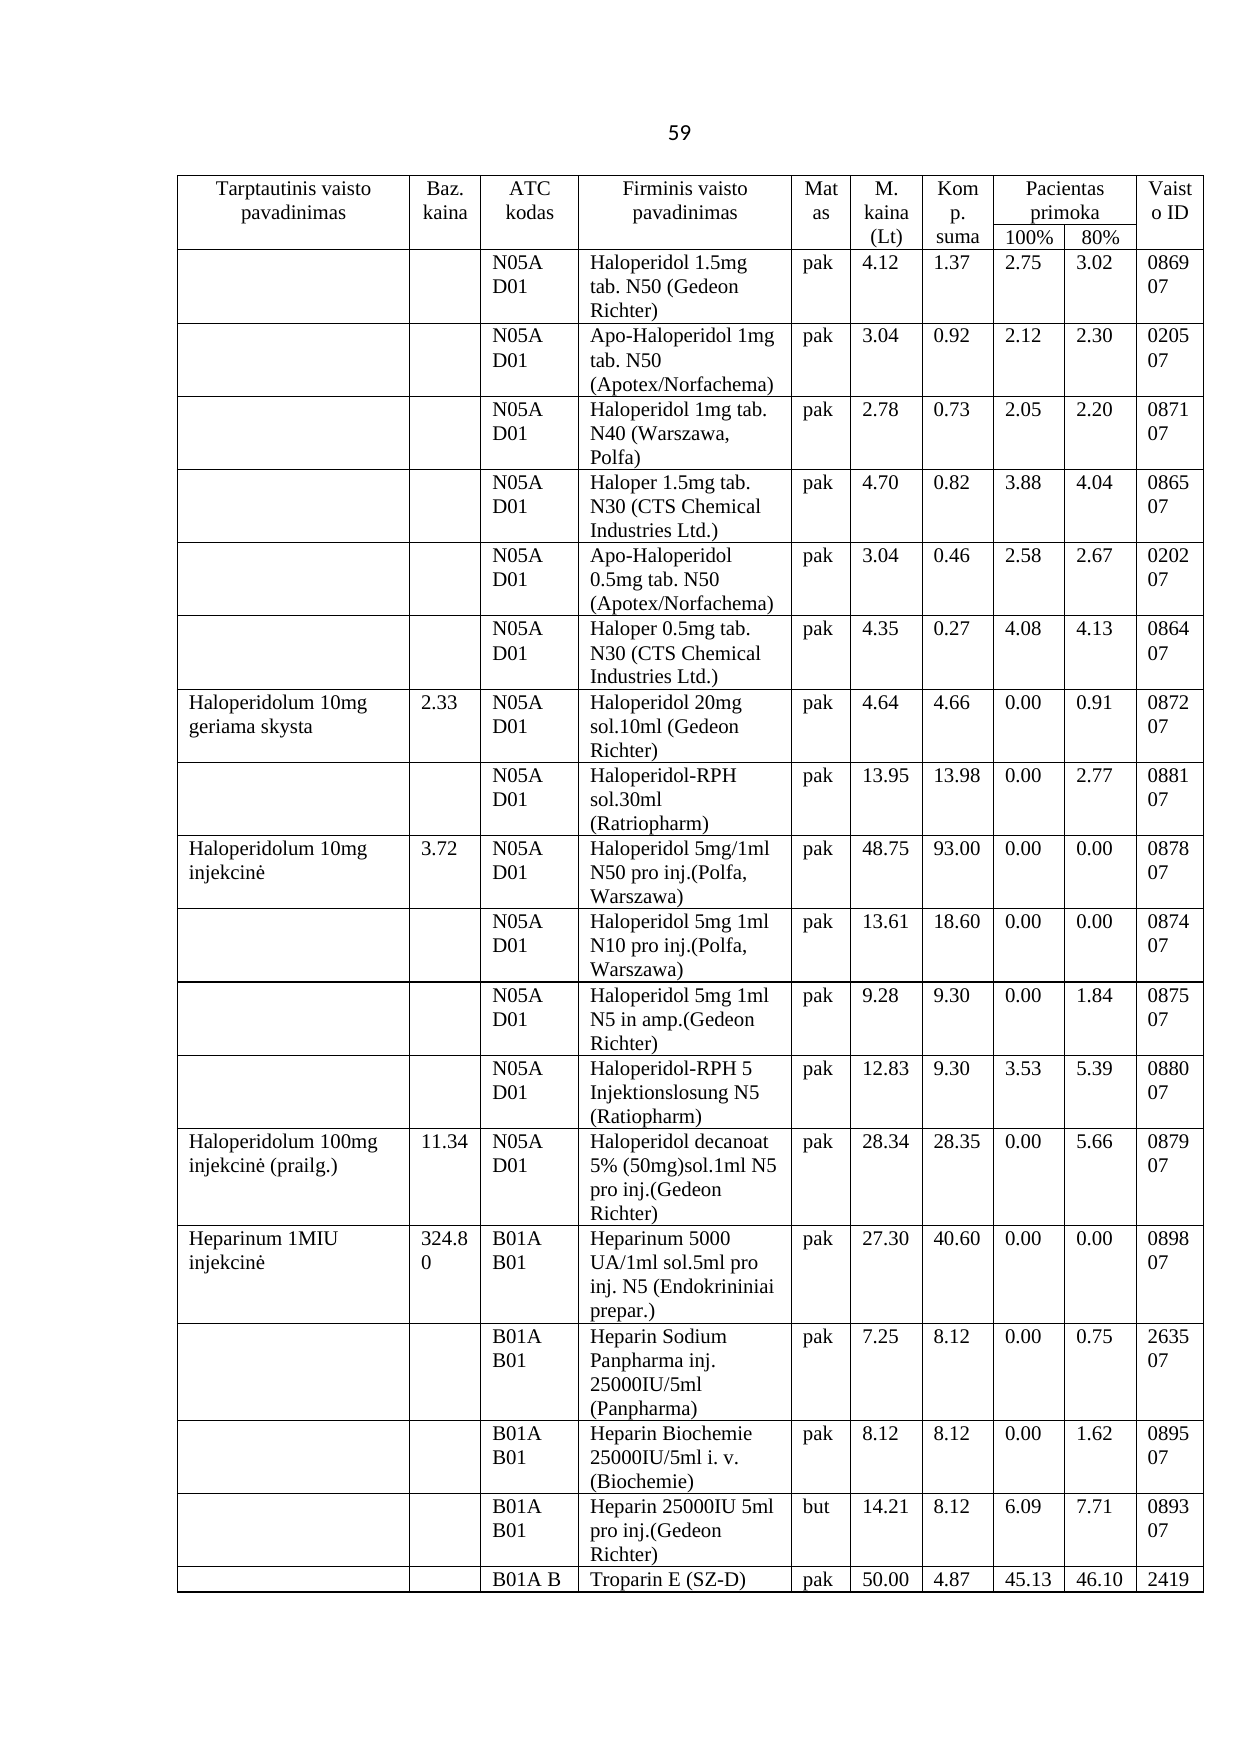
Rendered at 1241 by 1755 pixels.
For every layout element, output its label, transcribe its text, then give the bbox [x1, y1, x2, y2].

table_cell 087507 [1137, 983, 1203, 1055]
table_cell Heparinum 5000 UA/1ml sol.5ml pro inj. N5 (Endokrininiai prepar.) [579, 1226, 791, 1322]
table_cell Haloperidol-RPH 5 Injektionslosung N5 (Ratiopharm) [579, 1056, 791, 1128]
table_cell B01A B01 [481, 1324, 578, 1420]
table_cell 27.30 [851, 1226, 922, 1322]
table_cell 4.04 [1065, 470, 1136, 542]
table_cell pak [792, 470, 850, 542]
table_cell [410, 543, 480, 615]
table_cell 9.28 [851, 983, 922, 1055]
table_cell 087407 [1137, 909, 1203, 981]
table_header Baz. kaina [410, 176, 480, 249]
table_cell 0.82 [923, 470, 993, 542]
table_cell [178, 1056, 409, 1128]
table_cell [178, 616, 409, 688]
table_cell 0.00 [994, 909, 1064, 981]
table_cell 8.12 [851, 1421, 922, 1493]
table_cell 0.00 [994, 836, 1064, 908]
table_cell 28.34 [851, 1129, 922, 1225]
table_cell N05A D01 [481, 763, 578, 835]
table_cell B01A B01 [481, 1494, 578, 1566]
table_cell B01A B01 [481, 1226, 578, 1322]
table_cell 4.08 [994, 616, 1064, 688]
table_cell Haloperidol 5mg 1ml N10 pro inj.(Polfa, Warszawa) [579, 909, 791, 981]
table_cell pak [792, 1056, 850, 1128]
table_cell 1.37 [923, 250, 993, 322]
table_cell pak [792, 250, 850, 322]
table_cell 93.00 [923, 836, 993, 908]
table_cell pak [792, 763, 850, 835]
table_cell Haloperidol 5mg/1ml N50 pro inj.(Polfa, Warszawa) [579, 836, 791, 908]
table_cell pak [792, 1129, 850, 1225]
table_cell 4.66 [923, 690, 993, 762]
table_cell 2.75 [994, 250, 1064, 322]
table_header Matas [792, 176, 850, 249]
table_cell 020207 [1137, 543, 1203, 615]
table_cell 0.00 [994, 690, 1064, 762]
table_cell 263507 [1137, 1324, 1203, 1420]
table_cell B01A B01 [481, 1421, 578, 1493]
table_cell 50.00 [851, 1567, 922, 1591]
table_cell 089307 [1137, 1494, 1203, 1566]
table_cell 0.46 [923, 543, 993, 615]
table_cell Haloperidolum 10mg injekcinė [178, 836, 409, 908]
table_cell pak [792, 690, 850, 762]
table_cell 3.04 [851, 543, 922, 615]
table_cell Heparinum 1MIU injekcinė [178, 1226, 409, 1322]
table_cell N05A D01 [481, 250, 578, 322]
table_cell [178, 1494, 409, 1566]
table_header Pacientas primoka [994, 176, 1136, 224]
table_cell 0.92 [923, 324, 993, 396]
table_cell N05A D01 [481, 983, 578, 1055]
table_cell Haloperidol 1.5mg tab. N50 (Gedeon Richter) [579, 250, 791, 322]
table_cell 2.20 [1065, 397, 1136, 469]
table_header Vaisto ID [1137, 176, 1203, 249]
table_cell 086507 [1137, 470, 1203, 542]
table_cell 2.33 [410, 690, 480, 762]
table_cell 9.30 [923, 983, 993, 1055]
table_cell [178, 470, 409, 542]
table_cell 086407 [1137, 616, 1203, 688]
table_cell 4.70 [851, 470, 922, 542]
table_cell pak [792, 543, 850, 615]
table_cell 7.71 [1065, 1494, 1136, 1566]
table_cell N05A D01 [481, 543, 578, 615]
table_cell 0.00 [994, 1421, 1064, 1493]
table_cell 3.53 [994, 1056, 1064, 1128]
table_cell Haloper 0.5mg tab. N30 (CTS Chemical Industries Ltd.) [579, 616, 791, 688]
table_cell pak [792, 1567, 850, 1591]
table_cell [410, 1421, 480, 1493]
table_cell N05A D01 [481, 324, 578, 396]
table_cell 1.84 [1065, 983, 1136, 1055]
table_cell 9.30 [923, 1056, 993, 1128]
table_cell 0.75 [1065, 1324, 1136, 1420]
table_cell Haloperidolum 100mg injekcinė (prailg.) [178, 1129, 409, 1225]
table_cell [410, 1324, 480, 1420]
table_cell 4.12 [851, 250, 922, 322]
table_cell N05A D01 [481, 909, 578, 981]
table_cell 2.05 [994, 397, 1064, 469]
table_cell 11.34 [410, 1129, 480, 1225]
table_cell N05A D01 [481, 616, 578, 688]
table_cell 2.58 [994, 543, 1064, 615]
table_cell pak [792, 397, 850, 469]
table_cell 087807 [1137, 836, 1203, 908]
table_cell Heparin Sodium Panpharma inj. 25000IU/5ml (Panpharma) [579, 1324, 791, 1420]
table_cell 3.04 [851, 324, 922, 396]
table_cell 2.77 [1065, 763, 1136, 835]
table_cell 0.00 [994, 1129, 1064, 1225]
table_cell 088107 [1137, 763, 1203, 835]
table_header Firminis vaisto pavadinimas [579, 176, 791, 249]
table_cell [178, 250, 409, 322]
table_header M. kaina (Lt) [851, 176, 922, 249]
table_cell [410, 1494, 480, 1566]
table_cell Haloperidol-RPH sol.30ml (Ratriopharm) [579, 763, 791, 835]
table_header Komp. suma (Lt) [923, 176, 993, 249]
table_cell 088007 [1137, 1056, 1203, 1128]
table_cell 089807 [1137, 1226, 1203, 1322]
table_cell 4.13 [1065, 616, 1136, 688]
table_cell N05A D01 [481, 836, 578, 908]
table_cell pak [792, 616, 850, 688]
table_cell [178, 1324, 409, 1420]
table_cell 6.09 [994, 1494, 1064, 1566]
table_cell 100% [994, 225, 1064, 249]
table_cell 3.88 [994, 470, 1064, 542]
table_header Tarptautinis vaisto pavadinimas [178, 176, 409, 249]
table_cell 0.00 [994, 1226, 1064, 1322]
table_cell N05A D01 [481, 690, 578, 762]
table_header ATC kodas [481, 176, 578, 249]
table_cell 020507 [1137, 324, 1203, 396]
table_cell [410, 324, 480, 396]
table_cell N05A D01 [481, 470, 578, 542]
table_cell [178, 397, 409, 469]
table_cell Haloperidolum 10mg geriama skysta [178, 690, 409, 762]
table_cell [178, 324, 409, 396]
table_cell N05A D01 [481, 1056, 578, 1128]
table_cell 4.87 [923, 1567, 993, 1591]
table_cell 0.00 [994, 1324, 1064, 1420]
table_cell 3.02 [1065, 250, 1136, 322]
table_cell 5.66 [1065, 1129, 1136, 1225]
table_cell 2419 [1137, 1567, 1203, 1591]
table_cell 28.35 [923, 1129, 993, 1225]
table_cell Haloperidol 20mg sol.10ml (Gedeon Richter) [579, 690, 791, 762]
table_cell 2.12 [994, 324, 1064, 396]
table_cell pak [792, 324, 850, 396]
table_cell Troparin E (SZ-D) [579, 1567, 791, 1591]
table_cell Heparin Biochemie 25000IU/5ml i. v.(Biochemie) [579, 1421, 791, 1493]
table_cell 0.00 [994, 983, 1064, 1055]
table_cell [178, 1421, 409, 1493]
table_cell but [792, 1494, 850, 1566]
table_cell 48.75 [851, 836, 922, 908]
table_cell [410, 983, 480, 1055]
table_cell pak [792, 909, 850, 981]
table_cell N05A D01 [481, 1129, 578, 1225]
table_cell [410, 909, 480, 981]
table_cell [178, 983, 409, 1055]
table_cell 086907 [1137, 250, 1203, 322]
table_cell 087107 [1137, 397, 1203, 469]
table_cell pak [792, 836, 850, 908]
table_cell 80% [1065, 225, 1136, 249]
table_cell 0.73 [923, 397, 993, 469]
table_cell [410, 1567, 480, 1591]
table_cell [410, 1056, 480, 1128]
table_cell 0.00 [1065, 909, 1136, 981]
table_cell 8.12 [923, 1421, 993, 1493]
table_cell [178, 763, 409, 835]
table_cell 8.12 [923, 1324, 993, 1420]
table_cell pak [792, 983, 850, 1055]
table_cell [178, 1567, 409, 1591]
table_cell Apo-Haloperidol 1mg tab. N50 (Apotex/Norfachema) [579, 324, 791, 396]
table_cell 0.27 [923, 616, 993, 688]
table_cell 14.21 [851, 1494, 922, 1566]
table_cell [178, 543, 409, 615]
table_cell 2.78 [851, 397, 922, 469]
table_cell [410, 470, 480, 542]
table_cell [178, 909, 409, 981]
table_cell pak [792, 1324, 850, 1420]
table_cell 324.80 [410, 1226, 480, 1322]
table_cell 089507 [1137, 1421, 1203, 1493]
table_cell Haloperidol decanoat 5% (50mg)sol.1ml N5 pro inj.(Gedeon Richter) [579, 1129, 791, 1225]
table_cell 8.12 [923, 1494, 993, 1566]
table_cell 4.64 [851, 690, 922, 762]
table_cell Heparin 25000IU 5ml pro inj.(Gedeon Richter) [579, 1494, 791, 1566]
table_cell [410, 250, 480, 322]
table_cell 0.00 [1065, 1226, 1136, 1322]
table_cell 2.67 [1065, 543, 1136, 615]
table_cell 46.10 [1065, 1567, 1136, 1591]
table_cell 12.83 [851, 1056, 922, 1128]
table_cell Haloper 1.5mg tab. N30 (CTS Chemical Industries Ltd.) [579, 470, 791, 542]
table_cell Apo-Haloperidol 0.5mg tab. N50 (Apotex/Norfachema) [579, 543, 791, 615]
table_cell 7.25 [851, 1324, 922, 1420]
table_cell 4.35 [851, 616, 922, 688]
table_cell [410, 616, 480, 688]
table_cell 087907 [1137, 1129, 1203, 1225]
table_cell [410, 763, 480, 835]
table_cell 087207 [1137, 690, 1203, 762]
table_cell 3.72 [410, 836, 480, 908]
table_cell 13.61 [851, 909, 922, 981]
table_cell Haloperidol 1mg tab. N40 (Warszawa, Polfa) [579, 397, 791, 469]
table_cell 2.30 [1065, 324, 1136, 396]
table_cell N05A D01 [481, 397, 578, 469]
table_cell 0.00 [1065, 836, 1136, 908]
table_cell 45.13 [994, 1567, 1064, 1591]
table_cell pak [792, 1226, 850, 1322]
table_cell 18.60 [923, 909, 993, 981]
table_cell 0.00 [994, 763, 1064, 835]
table_cell B01A B [481, 1567, 578, 1591]
table_cell 1.62 [1065, 1421, 1136, 1493]
table_cell 40.60 [923, 1226, 993, 1322]
table_cell Haloperidol 5mg 1ml N5 in amp.(Gedeon Richter) [579, 983, 791, 1055]
table_cell [410, 397, 480, 469]
table_cell 5.39 [1065, 1056, 1136, 1128]
table_cell 0.91 [1065, 690, 1136, 762]
table_cell 13.95 [851, 763, 922, 835]
table_cell 13.98 [923, 763, 993, 835]
table_cell pak [792, 1421, 850, 1493]
